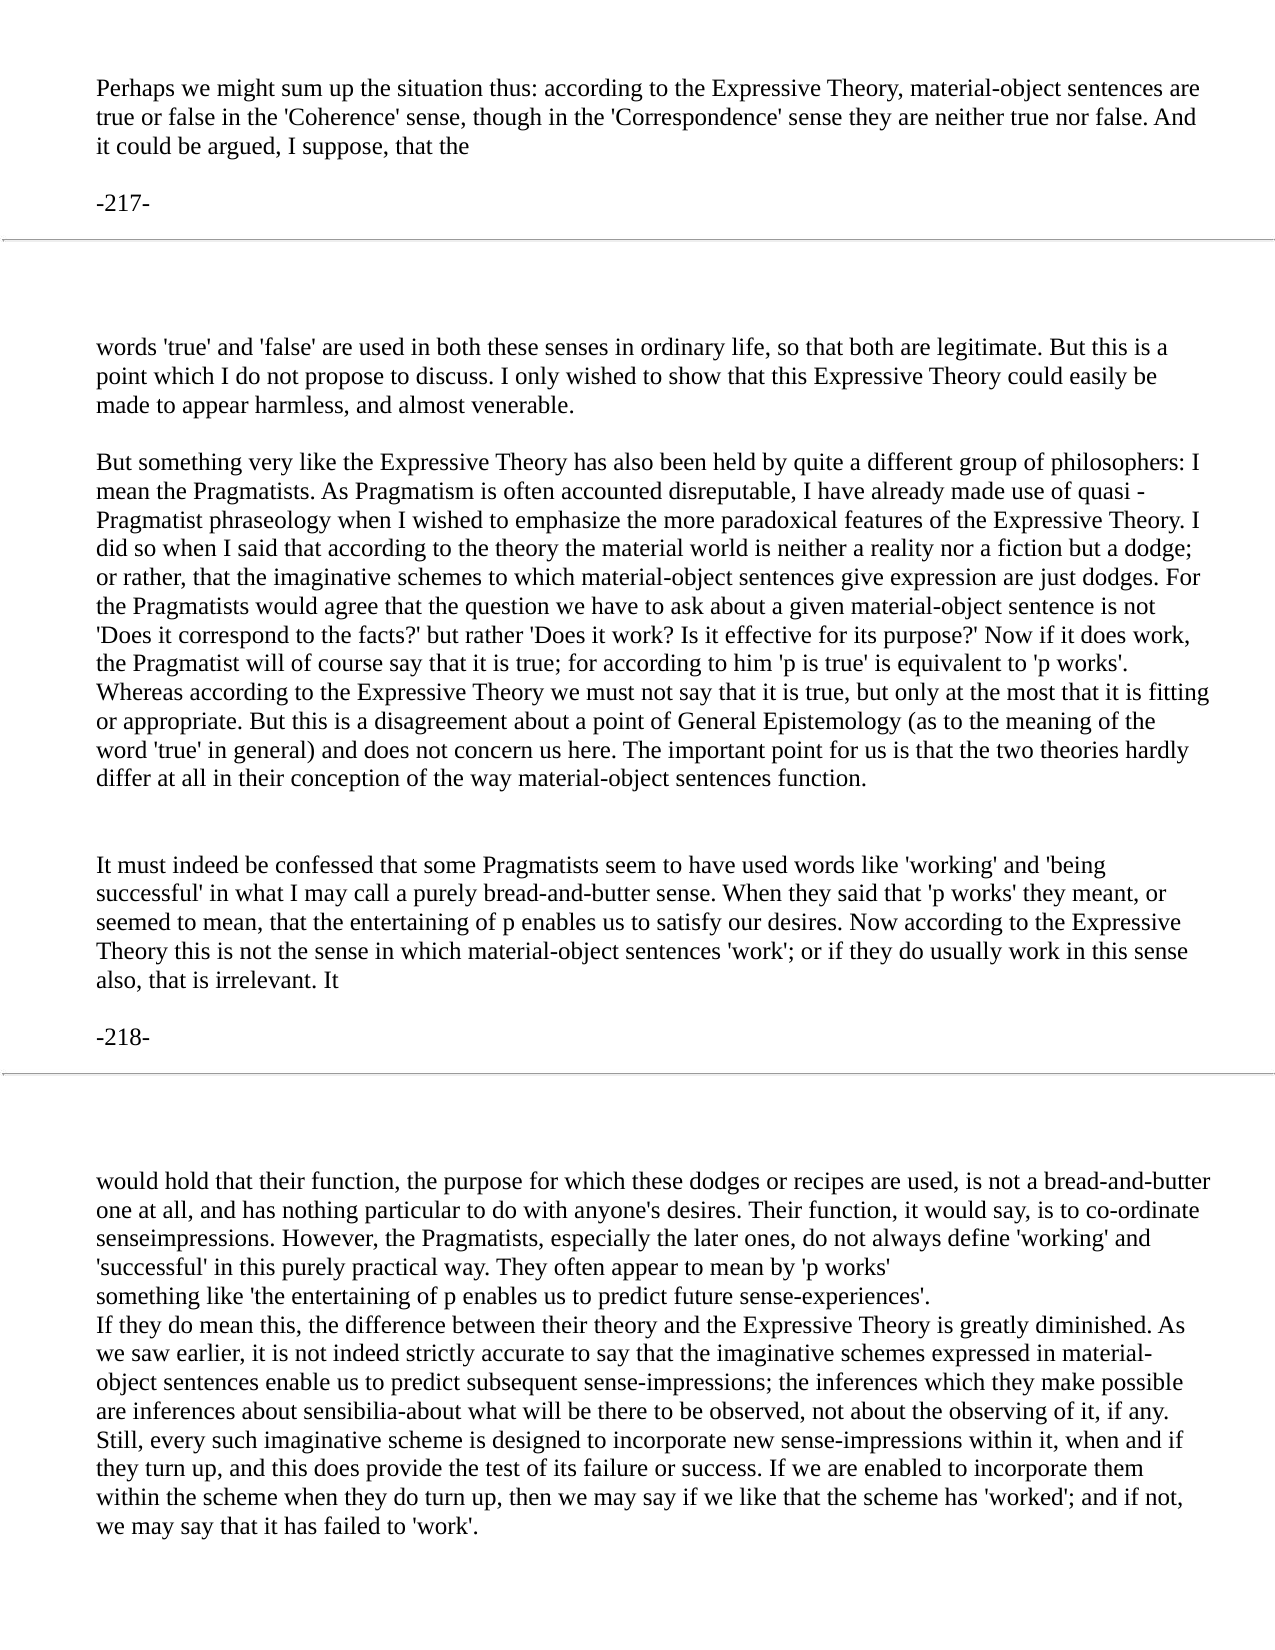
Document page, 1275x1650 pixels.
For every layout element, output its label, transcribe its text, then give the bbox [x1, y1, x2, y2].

text -218- [96, 1022, 1212, 1051]
picture [0, 1069, 1275, 1078]
text would hold that their function, the purpose for which these dodges or recipes are used, is not a bread-and-butter one at all, and has nothing particular to do with anyone's desires. Their function, it would say, is to co-ordinate senseimpressions. However, the Pragmatists, especially the later ones, do not always define 'working' and 'successful' in this purely practical way. They often appear to mean by 'p works' [96, 1166, 1212, 1281]
text If they do mean this, the difference between their theory and the Expressive Theory is greatly diminished. As we saw earlier, it is not indeed strictly accurate to say that the imaginative schemes expressed in material-object sentences enable us to predict subsequent sense-impressions; the inferences which they make possible are inferences about sensibilia-about what will be there to be observed, not about the observing of it, if any. Still, every such imaginative scheme is designed to incorporate new sense-impressions within it, when and if they turn up, and this does provide the test of its failure or success. If we are enabled to incorporate them within the scheme when they do turn up, then we may say if we like that the scheme has 'worked'; and if not, we may say that it has failed to 'work'. [96, 1310, 1212, 1540]
text words 'true' and 'false' are used in both these senses in ordinary life, so that both are legitimate. But this is a point which I do not propose to discuss. I only wished to show that this Expressive Theory could easily be made to appear harmless, and almost venerable. [96, 332, 1212, 418]
text It must indeed be confessed that some Pragmatists seem to have used words like 'working' and 'being successful' in what I may call a purely bread-and-butter sense. When they said that 'p works' they meant, or seemed to mean, that the entertaining of p enables us to satisfy our desires. Now according to the Expressive Theory this is not the sense in which material-object sentences 'work'; or if they do usually work in this sense also, that is irrelevant. It [96, 850, 1212, 993]
text -217- [96, 188, 1212, 217]
text something like 'the entertaining of p enables us to predict future sense-experiences'. [96, 1281, 1212, 1310]
text But something very like the Expressive Theory has also been held by quite a different group of philosophers: I mean the Pragmatists. As Pragmatism is often accounted disreputable, I have already made use of quasi -Pragmatist phraseology when I wished to emphasize the more paradoxical features of the Expressive Theory. I did so when I said that according to the theory the material world is neither a reality nor a fiction but a dodge; or rather, that the imaginative schemes to which material-object sentences give expression are just dodges. For the Pragmatists would agree that the question we have to ask about a given material-object sentence is not 'Does it correspond to the facts?' but rather 'Does it work? Is it effective for its purpose?' Now if it does work, the Pragmatist will of course say that it is true; for according to him 'p is true' is equivalent to 'p works'. Whereas according to the Expressive Theory we must not say that it is true, but only at the most that it is fitting or appropriate. But this is a disagreement about a point of General Epistemology (as to the meaning of the word 'true' in general) and does not concern us here. The important point for us is that the two theories hardly differ at all in their conception of the way material-object sentences function. [96, 447, 1212, 792]
text Perhaps we might sum up the situation thus: according to the Expressive Theory, material-object sentences are true or false in the 'Coherence' sense, though in the 'Correspondence' sense they are neither true nor false. And it could be argued, I suppose, that the [96, 73, 1212, 160]
picture [0, 235, 1275, 244]
